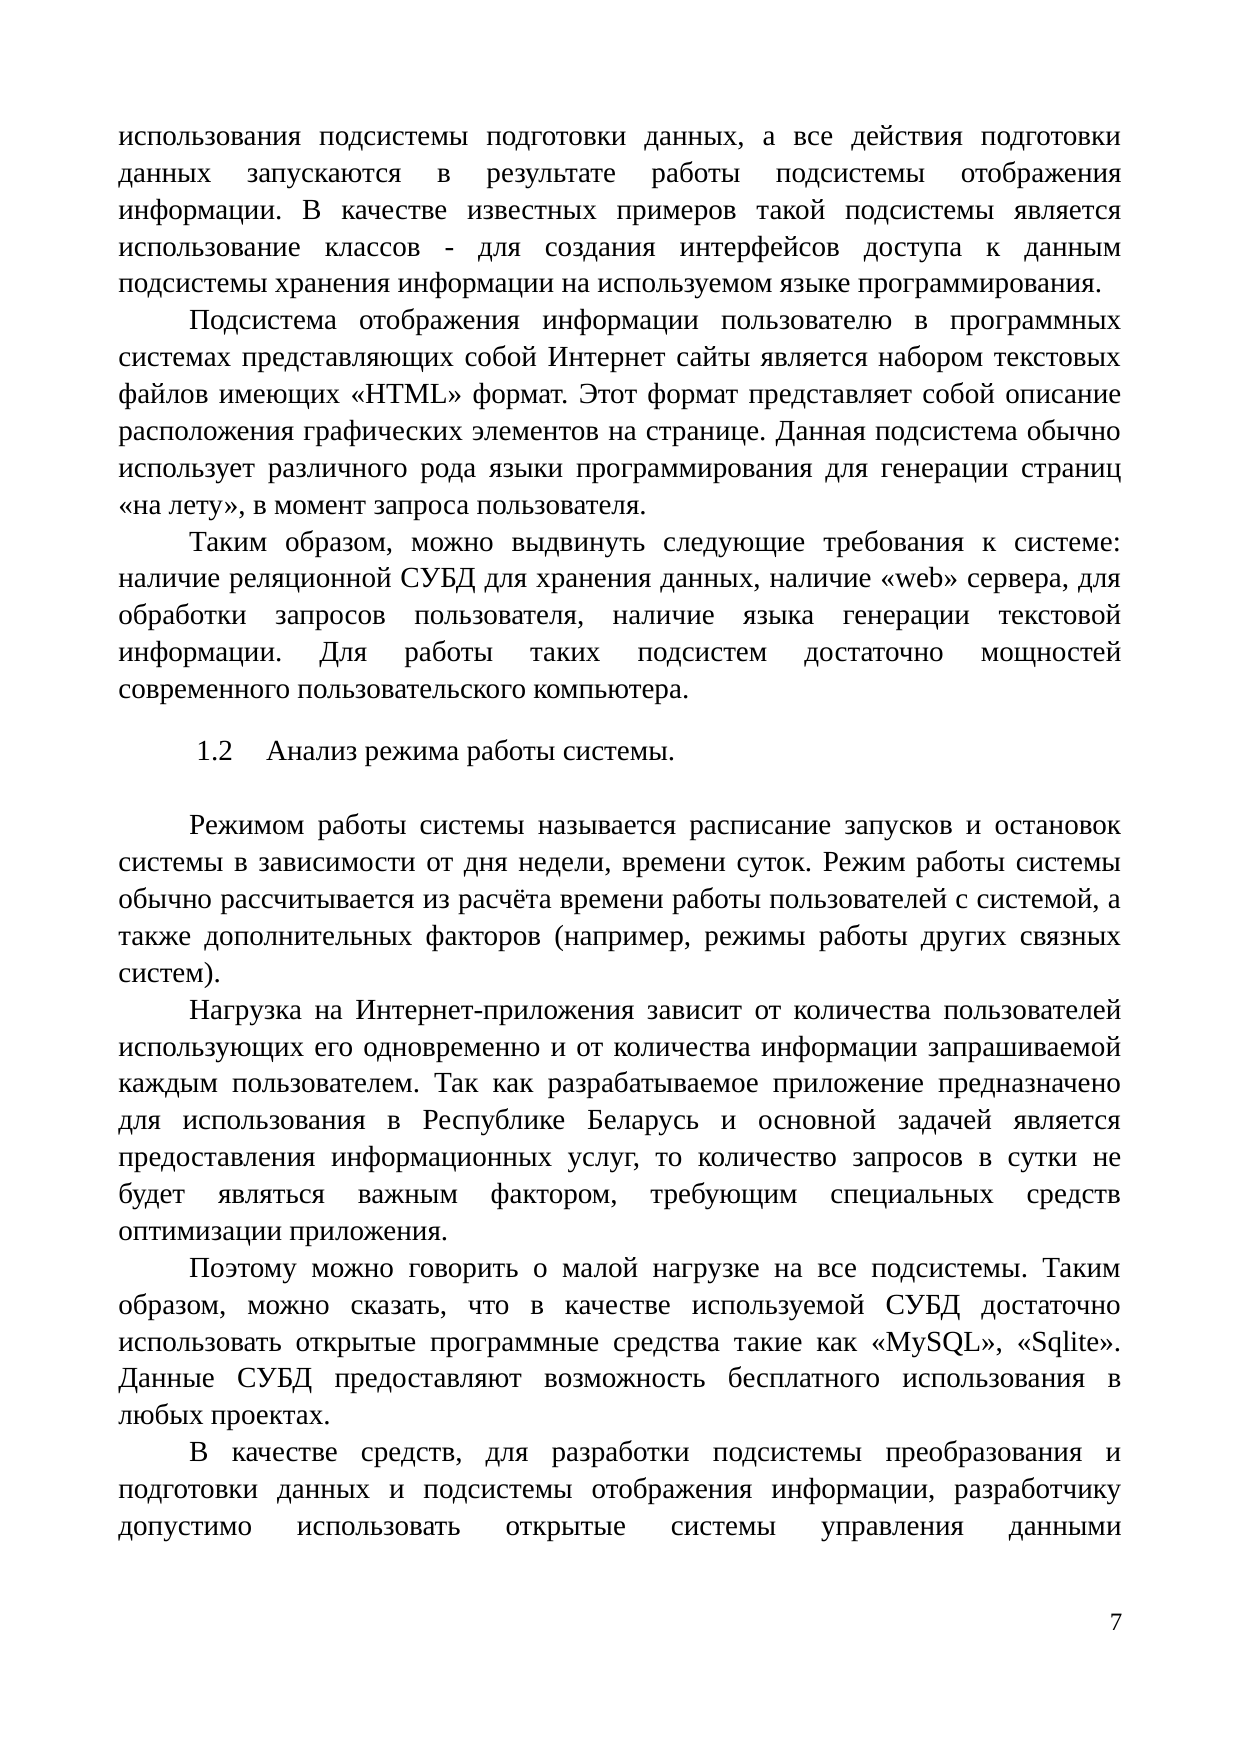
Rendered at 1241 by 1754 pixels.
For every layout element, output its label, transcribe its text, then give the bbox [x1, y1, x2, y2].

text Нагрузка на Интернет-приложения зависит от количества пользователей использующих его одновременно и от количества информации запрашиваемой каждым пользователем. Так как разрабатываемое приложение предназначено для использования в Республике Беларусь и основной задачей является предоставления информационных услуг, то количество запросов в сутки не будет являться важным фактором, требующим специальных средств оптимизации приложения. [118, 992, 1122, 1247]
text Таким образом, можно выдвинуть следующие требования к системе: наличие реляционной СУБД для хранения данных, наличие «web» сервера, для обработки запросов пользователя, наличие языка генерации текстовой информации. Для работы таких подсистем достаточно мощностей современного пользовательского компьютера. [118, 524, 1122, 705]
text Режимом работы системы называется расписание запусков и остановок системы в зависимости от дня недели, времени суток. Режим работы системы обычно рассчитывается из расчёта времени работы пользователей с системой, а также дополнительных факторов (например, режимы работы других связных систем). [118, 807, 1122, 988]
text Подсистема отображения информации пользователю в программных системах представляющих собой Интернет сайты является набором текстовых файлов имеющих «HTML» формат. Этот формат представляет собой описание расположения графических элементов на странице. Данная подсистема обычно использует различного рода языки программирования для генерации страниц «на лету», в момент запроса пользователя. [118, 302, 1122, 520]
text использования подсистемы подготовки данных, а все действия подготовки данных запускаются в результате работы подсистемы отображения информации. В качестве известных примеров такой подсистемы является использование классов - для создания интерфейсов доступа к данным подсистемы хранения информации на используемом языке программирования. [118, 118, 1122, 299]
text В качестве средств, для разработки подсистемы преобразования и подготовки данных и подсистемы отображения информации, разработчику допустимо использовать открытые системы управления данными [118, 1434, 1122, 1542]
text Поэтому можно говорить о малой нагрузке на все подсистемы. Таким образом, можно сказать, что в качестве используемой СУБД достаточно использовать открытые программные средства такие как «MySQL», «Sqlite». Данные СУБД предоставляют возможность бесплатного использования в любых проектах. [118, 1250, 1122, 1431]
subtitle Анализ режима работы системы. [118, 733, 1122, 766]
